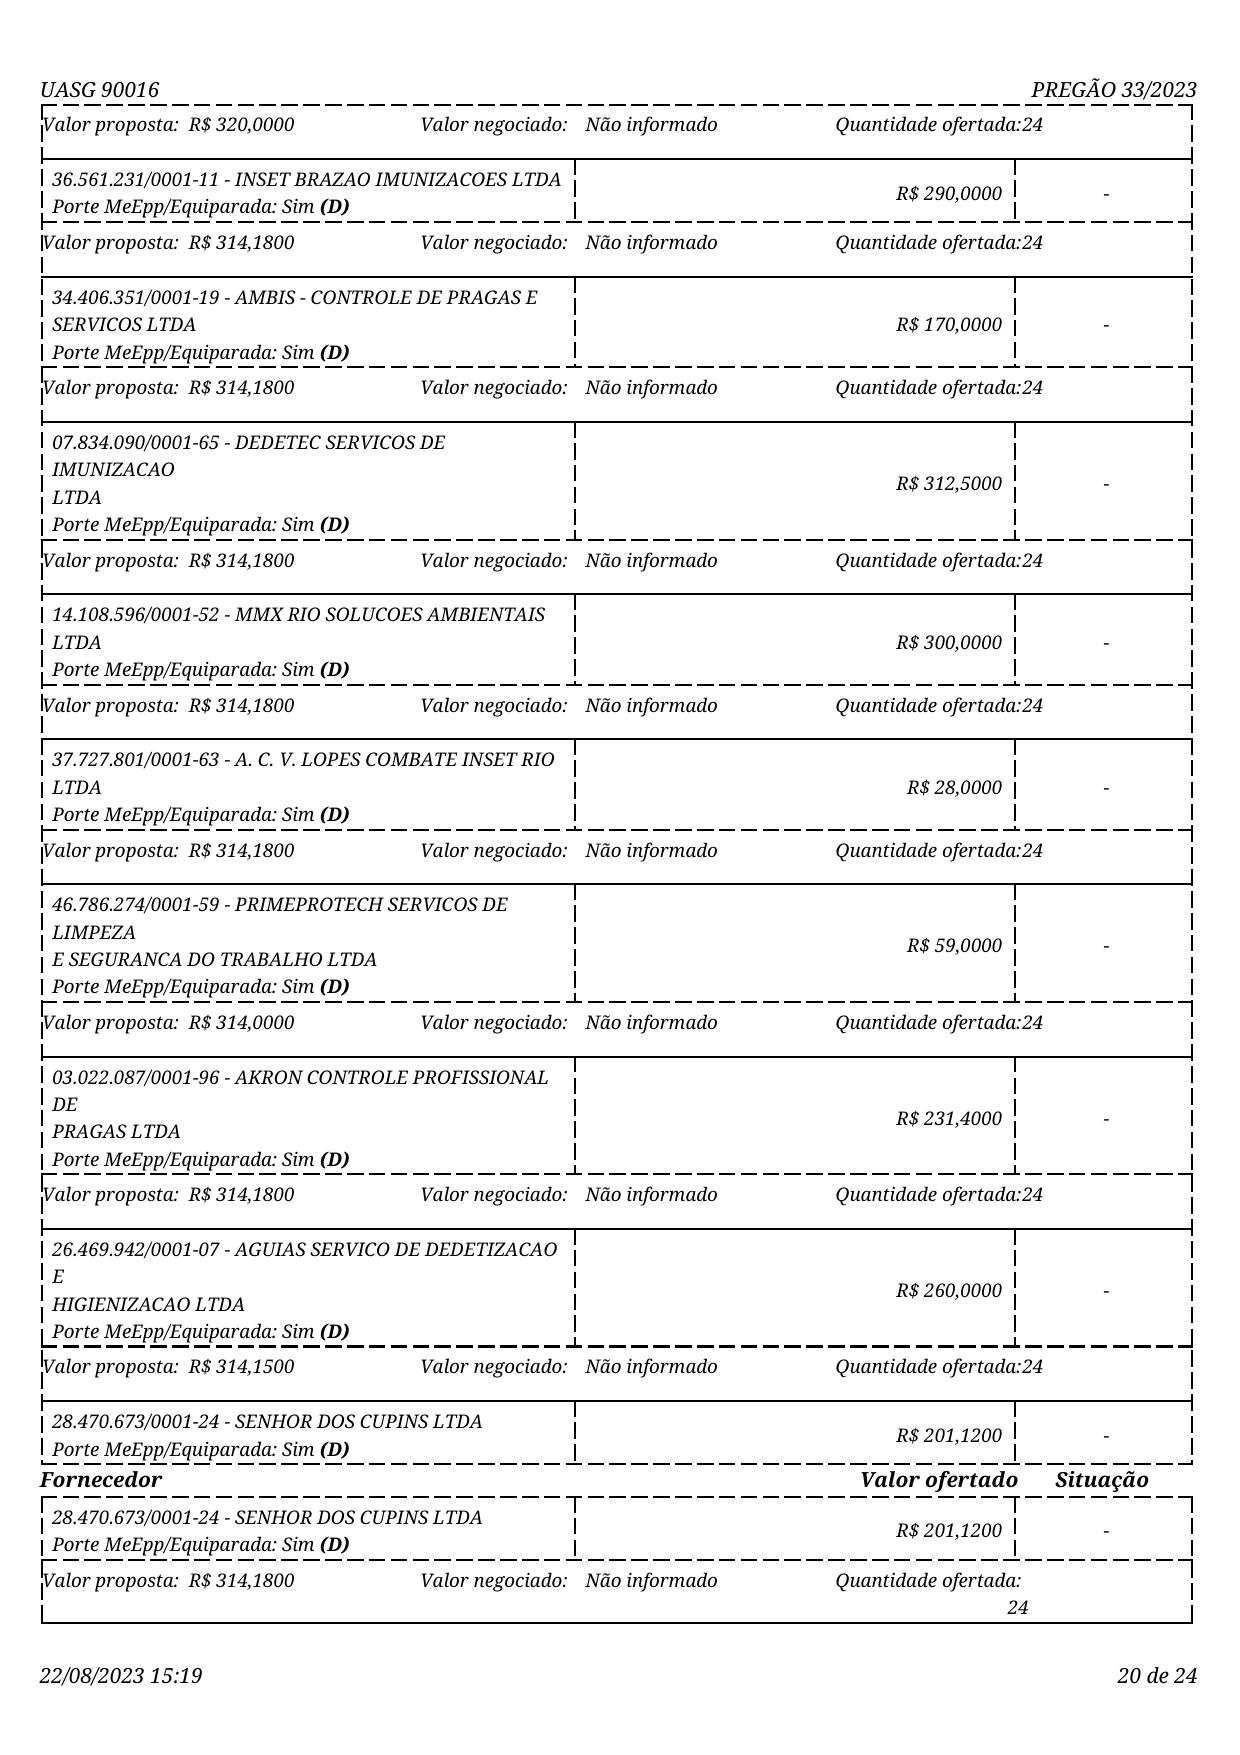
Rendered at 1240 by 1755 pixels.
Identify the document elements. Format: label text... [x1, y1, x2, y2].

table_cell Valor proposta: R$ 314,1800 Valor negociado: [42, 221, 575, 276]
table_cell [1051, 1345, 1192, 1400]
table_cell R$ 201,1200 [835, 1402, 1014, 1463]
table_cell Não informado [575, 829, 835, 883]
table_cell Valor proposta: R$ 314,1800 Valor negociado: [42, 684, 575, 738]
table_cell 37.727.801/0001-63 - A. C. V. LOPES COMBATE INSET RIO LTDA Porte MeEpp/Equiparada: Sim (D) [42, 740, 575, 828]
table_cell [1015, 278, 1051, 366]
table_cell [1051, 684, 1192, 738]
table_cell [575, 740, 835, 828]
table_cell 07.834.090/0001-65 - DEDETEC SERVICOS DE IMUNIZACAO LTDA Porte MeEpp/Equiparada: Sim (D) [42, 423, 575, 538]
table_cell [1051, 1173, 1192, 1228]
table_cell Valor proposta: R$ 314,1800 Valor negociado: [42, 829, 575, 883]
table_cell R$ 28,0000 [835, 740, 1014, 828]
table_cell - [1051, 595, 1192, 683]
table_cell 34.406.351/0001-19 - AMBIS - CONTROLE DE PRAGAS E SERVICOS LTDA Porte MeEpp/Equiparada: Sim (D) [42, 278, 575, 366]
table_header 28.470.673/0001-24 - SENHOR DOS CUPINS LTDA Porte MeEpp/Equiparada: Sim (D) [42, 1496, 575, 1559]
table_cell - [1051, 1402, 1192, 1463]
table_cell 14.108.596/0001-52 - MMX RIO SOLUCOES AMBIENTAIS LTDA Porte MeEpp/Equiparada: Sim (D) [42, 595, 575, 683]
table_cell 03.022.087/0001-96 - AKRON CONTROLE PROFISSIONAL DE PRAGAS LTDA Porte MeEpp/Equiparada: Sim (D) [42, 1058, 575, 1173]
table_cell Não informado [575, 539, 835, 593]
table_cell Valor proposta: R$ 314,1800 Valor negociado: [42, 1173, 575, 1228]
table_cell [1051, 539, 1192, 593]
table_cell Valor proposta: R$ 320,0000 Valor negociado: [42, 104, 575, 158]
table_cell Não informado [575, 684, 835, 738]
table_cell [575, 423, 835, 538]
table_cell [575, 1058, 835, 1173]
table_cell [575, 885, 835, 1001]
table_cell - [1051, 278, 1192, 366]
table_cell R$ 231,4000 [835, 1058, 1014, 1173]
table_cell [1015, 740, 1051, 828]
table_cell [1015, 1058, 1051, 1173]
table_cell [1015, 160, 1051, 221]
table_cell - [1051, 1230, 1192, 1345]
table_cell [1051, 221, 1192, 276]
table_cell Quantidade ofertada: 24 [835, 684, 1051, 738]
table_cell Não informado [575, 1173, 835, 1228]
table_cell [1015, 1402, 1051, 1463]
table_header - [1066, 1496, 1192, 1559]
table_cell 26.469.942/0001-07 - AGUIAS SERVICO DE DEDETIZACAO E HIGIENIZACAO LTDA Porte MeEpp/Equiparada: Sim (D) [42, 1230, 575, 1345]
table_cell [575, 595, 835, 683]
table_header R$ 201,1200 [835, 1496, 1014, 1559]
table_cell R$ 170,0000 [835, 278, 1014, 366]
table_cell [1015, 1230, 1051, 1345]
table_cell [1015, 595, 1051, 683]
table_cell [1015, 885, 1051, 1001]
table_cell Quantidade ofertada: 24 [835, 829, 1051, 883]
table_cell Valor proposta: R$ 314,1800 Valor negociado: [42, 366, 575, 421]
table_cell R$ 59,0000 [835, 885, 1014, 1001]
table_cell Não informado [575, 1345, 835, 1400]
table_cell [1051, 829, 1192, 883]
table_header [1015, 1496, 1066, 1559]
table_cell R$ 312,5000 [835, 423, 1014, 538]
table_header [575, 1496, 835, 1559]
table_cell Quantidade ofertada: 24 [835, 104, 1051, 158]
table_cell Quantidade ofertada: 24 [835, 1345, 1051, 1400]
table_cell R$ 260,0000 [835, 1230, 1014, 1345]
table_cell Não informado [575, 366, 835, 421]
table_cell - [1051, 423, 1192, 538]
table_cell - [1051, 160, 1192, 221]
table_cell R$ 290,0000 [835, 160, 1014, 221]
table_cell [1051, 104, 1192, 158]
table_cell 36.561.231/0001-11 - INSET BRAZAO IMUNIZACOES LTDA Porte MeEpp/Equiparada: Sim (D) [42, 160, 575, 221]
table_cell Valor proposta: R$ 314,0000 Valor negociado: [42, 1001, 575, 1056]
table_cell Quantidade ofertada: 24 [835, 221, 1051, 276]
table_cell Não informado [575, 1001, 835, 1056]
table_cell Quantidade ofertada: 24 [835, 1559, 1066, 1622]
table_cell Não informado [575, 104, 835, 158]
table_cell 46.786.274/0001-59 - PRIMEPROTECH SERVICOS DE LIMPEZA E SEGURANCA DO TRABALHO LTDA Porte MeEpp/Equiparada: Sim (D) [42, 885, 575, 1001]
table_cell Quantidade ofertada: 24 [835, 1173, 1051, 1228]
table_cell - [1051, 1058, 1192, 1173]
table_cell [575, 1402, 835, 1463]
table_cell [1015, 423, 1051, 538]
table_cell Quantidade ofertada: 24 [835, 539, 1051, 593]
table_cell [575, 278, 835, 366]
table_cell Valor proposta: R$ 314,1800 Valor negociado: [42, 1559, 575, 1622]
table_cell - [1051, 740, 1192, 828]
table_cell - [1051, 885, 1192, 1001]
table_cell Valor proposta: R$ 314,1500 Valor negociado: [42, 1345, 575, 1400]
table_cell Valor proposta: R$ 314,1800 Valor negociado: [42, 539, 575, 593]
table_cell R$ 300,0000 [835, 595, 1014, 683]
table_cell Não informado [575, 1559, 835, 1622]
text Fornecedor Valor ofertado Situação [39, 1465, 1200, 1494]
table_cell Quantidade ofertada: 24 [835, 1001, 1051, 1056]
table_cell [1051, 366, 1192, 421]
table_cell Quantidade ofertada: 24 [835, 366, 1051, 421]
table_cell 28.470.673/0001-24 - SENHOR DOS CUPINS LTDA Porte MeEpp/Equiparada: Sim (D) [42, 1402, 575, 1463]
table_cell [575, 1230, 835, 1345]
table_cell [1066, 1559, 1192, 1622]
table_cell Não informado [575, 221, 835, 276]
table_cell [575, 160, 835, 221]
table_cell [1051, 1001, 1192, 1056]
